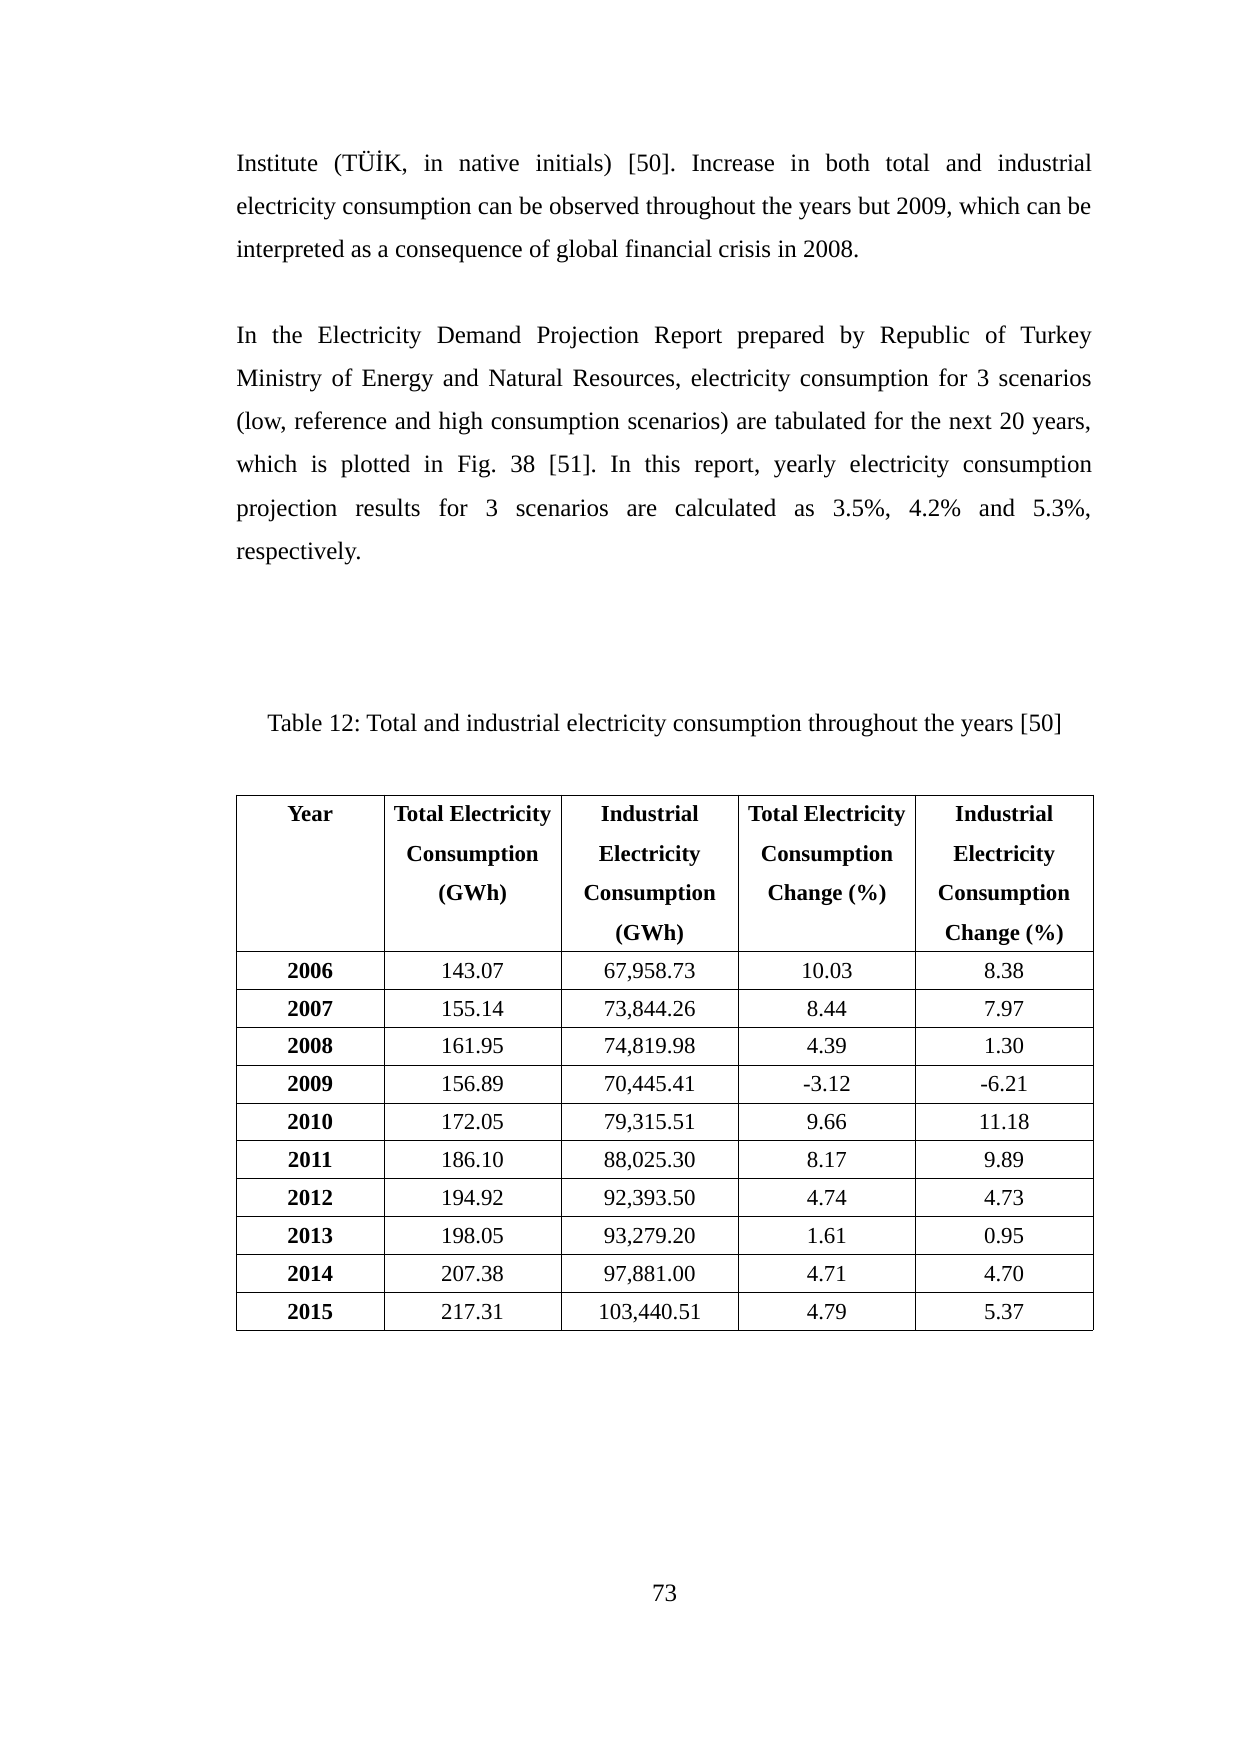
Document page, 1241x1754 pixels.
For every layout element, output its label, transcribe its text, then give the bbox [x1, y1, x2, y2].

table_cell -6.21 [916, 1066, 1093, 1102]
table_cell 79,315.51 [562, 1104, 738, 1140]
table_header Year [237, 796, 384, 951]
table_cell 8.38 [916, 952, 1093, 989]
table_cell 1.61 [739, 1217, 915, 1254]
text Table 12: Total and industrial electricity consumption throughout the years [50] [236, 708, 1093, 737]
table_cell 4.79 [739, 1293, 915, 1330]
table_cell 2013 [237, 1217, 384, 1254]
table_cell 217.31 [385, 1293, 561, 1330]
table_cell 11.18 [916, 1104, 1093, 1140]
table_cell 4.71 [739, 1255, 915, 1292]
table_cell 172.05 [385, 1104, 561, 1140]
table_header Total Electricity Consumption Change (%) [739, 796, 915, 951]
table_cell 4.39 [739, 1028, 915, 1064]
table_cell 207.38 [385, 1255, 561, 1292]
table_cell 194.92 [385, 1179, 561, 1216]
table_cell 7.97 [916, 990, 1093, 1027]
table_header Total Electricity Consumption (GWh) [385, 796, 561, 951]
table_cell 93,279.20 [562, 1217, 738, 1254]
table_cell 103,440.51 [562, 1293, 738, 1330]
table_cell 92,393.50 [562, 1179, 738, 1216]
table_cell 2009 [237, 1066, 384, 1102]
table_cell 70,445.41 [562, 1066, 738, 1102]
table_cell 2008 [237, 1028, 384, 1064]
table_cell 10.03 [739, 952, 915, 989]
table_cell 9.66 [739, 1104, 915, 1140]
table_cell 2010 [237, 1104, 384, 1140]
table_cell 73,844.26 [562, 990, 738, 1027]
table_cell 143.07 [385, 952, 561, 989]
table_cell 2014 [237, 1255, 384, 1292]
table_cell 9.89 [916, 1141, 1093, 1178]
table_cell 2006 [237, 952, 384, 989]
table_cell 4.73 [916, 1179, 1093, 1216]
table_cell 2011 [237, 1141, 384, 1178]
table_cell 88,025.30 [562, 1141, 738, 1178]
table_cell 2015 [237, 1293, 384, 1330]
table_header Industrial Electricity Consumption Change (%) [916, 796, 1093, 951]
table_cell 8.17 [739, 1141, 915, 1178]
text Institute (TÜİK, in native initials) [50]. Increase in both total and industrial electricity consumption can be observed throughout the years but 2009, which can be interpreted as a consequence of global financial crisis in 2008. [236, 148, 1093, 263]
table_cell 4.70 [916, 1255, 1093, 1292]
text In the Electricity Demand Projection Report prepared by Republic of Turkey Ministry of Energy and Natural Resources, electricity consumption for 3 scenarios (low, reference and high consumption scenarios) are tabulated for the next 20 years, which is plotted in Fig. 38 [51]⁠. In this report, yearly electricity consumption projection results for 3 scenarios are calculated as 3.5%, 4.2% and 5.3%, respectively. [236, 320, 1093, 564]
table_cell 0.95 [916, 1217, 1093, 1254]
table_cell -3.12 [739, 1066, 915, 1102]
table_cell 8.44 [739, 990, 915, 1027]
table_cell 67,958.73 [562, 952, 738, 989]
table_cell 97,881.00 [562, 1255, 738, 1292]
table_cell 2007 [237, 990, 384, 1027]
table_header Industrial Electricity Consumption (GWh) [562, 796, 738, 951]
table_cell 2012 [237, 1179, 384, 1216]
table_cell 198.05 [385, 1217, 561, 1254]
table_cell 155.14 [385, 990, 561, 1027]
table_cell 186.10 [385, 1141, 561, 1178]
table_cell 161.95 [385, 1028, 561, 1064]
table_cell 156.89 [385, 1066, 561, 1102]
table_cell 4.74 [739, 1179, 915, 1216]
table_cell 5.37 [916, 1293, 1093, 1330]
table_cell 1.30 [916, 1028, 1093, 1064]
table_cell 74,819.98 [562, 1028, 738, 1064]
